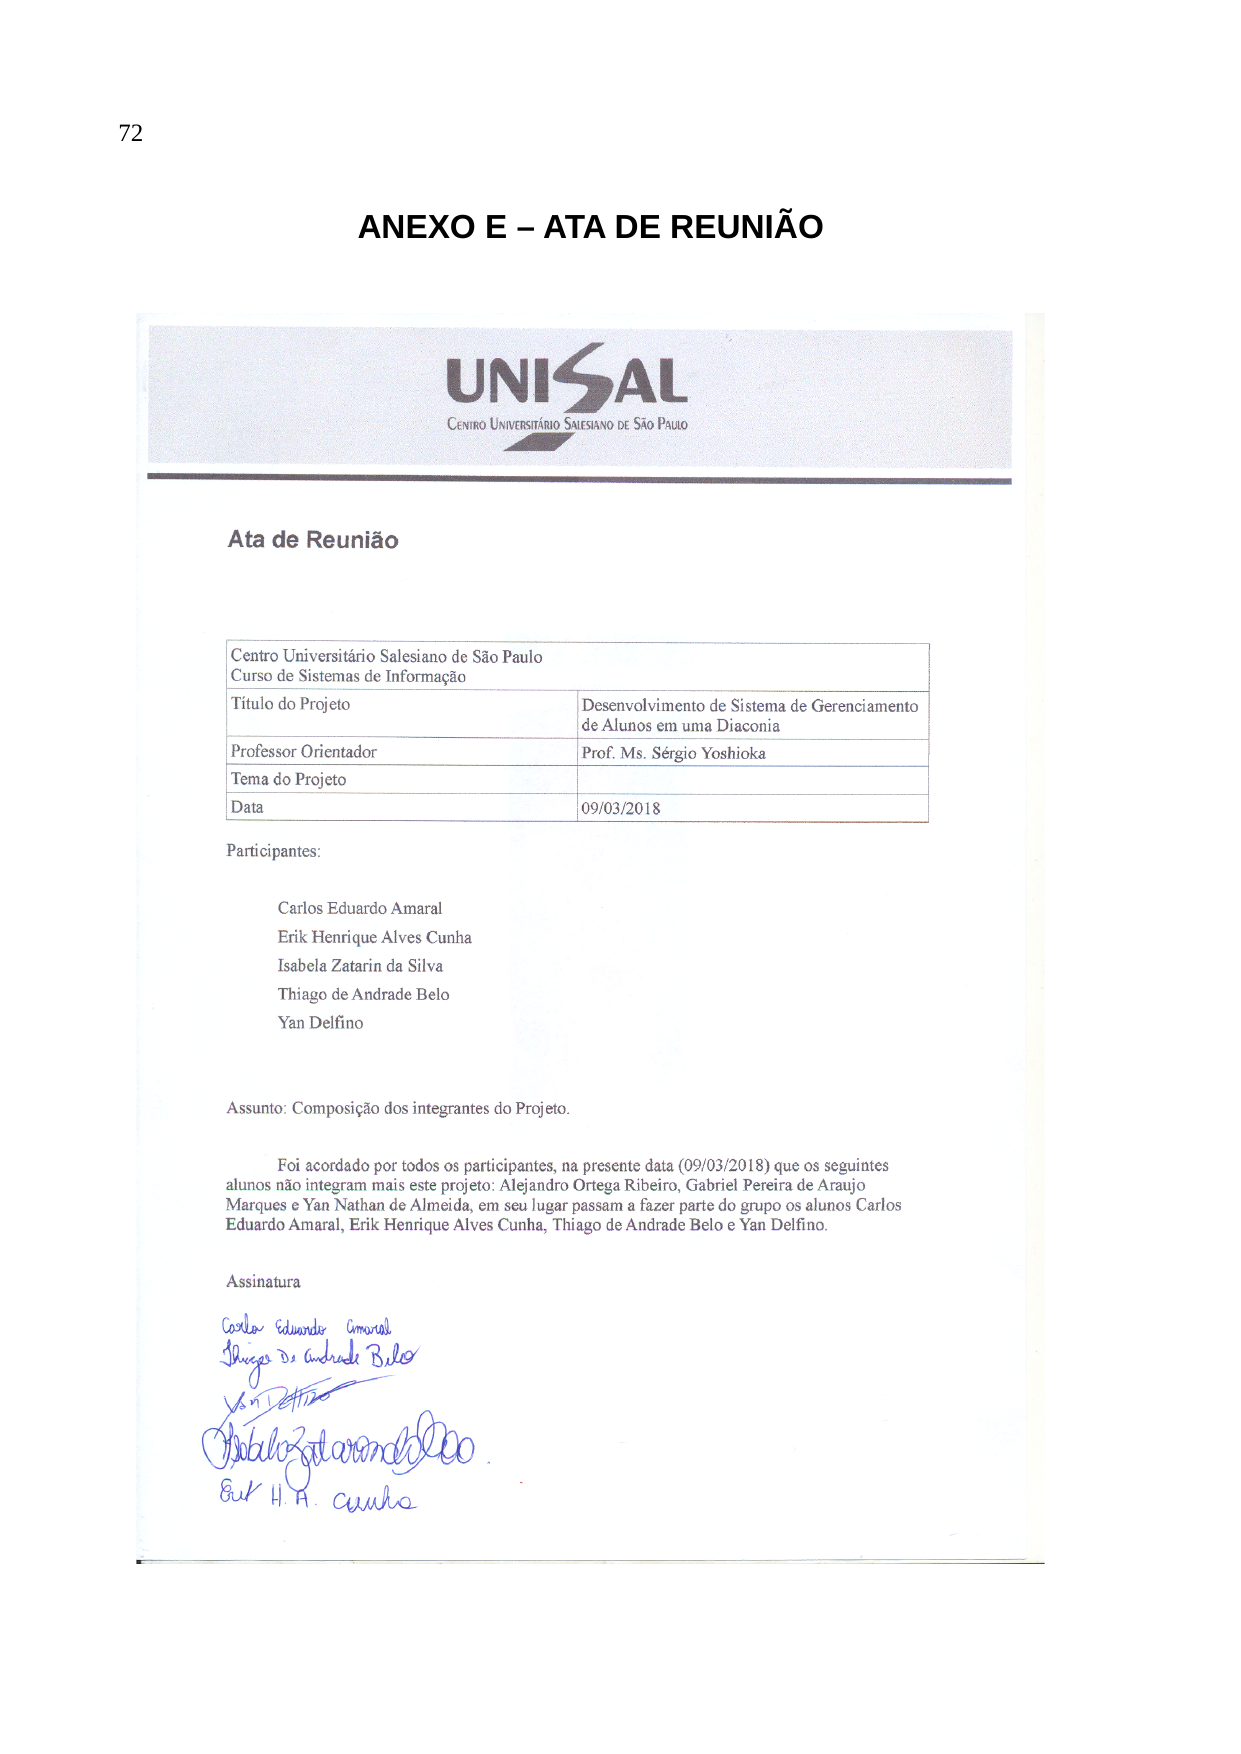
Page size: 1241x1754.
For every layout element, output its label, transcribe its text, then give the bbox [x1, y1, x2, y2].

subtitle ANEXO E – ata de reunião [118, 207, 1063, 245]
picture [136, 313, 1045, 1564]
